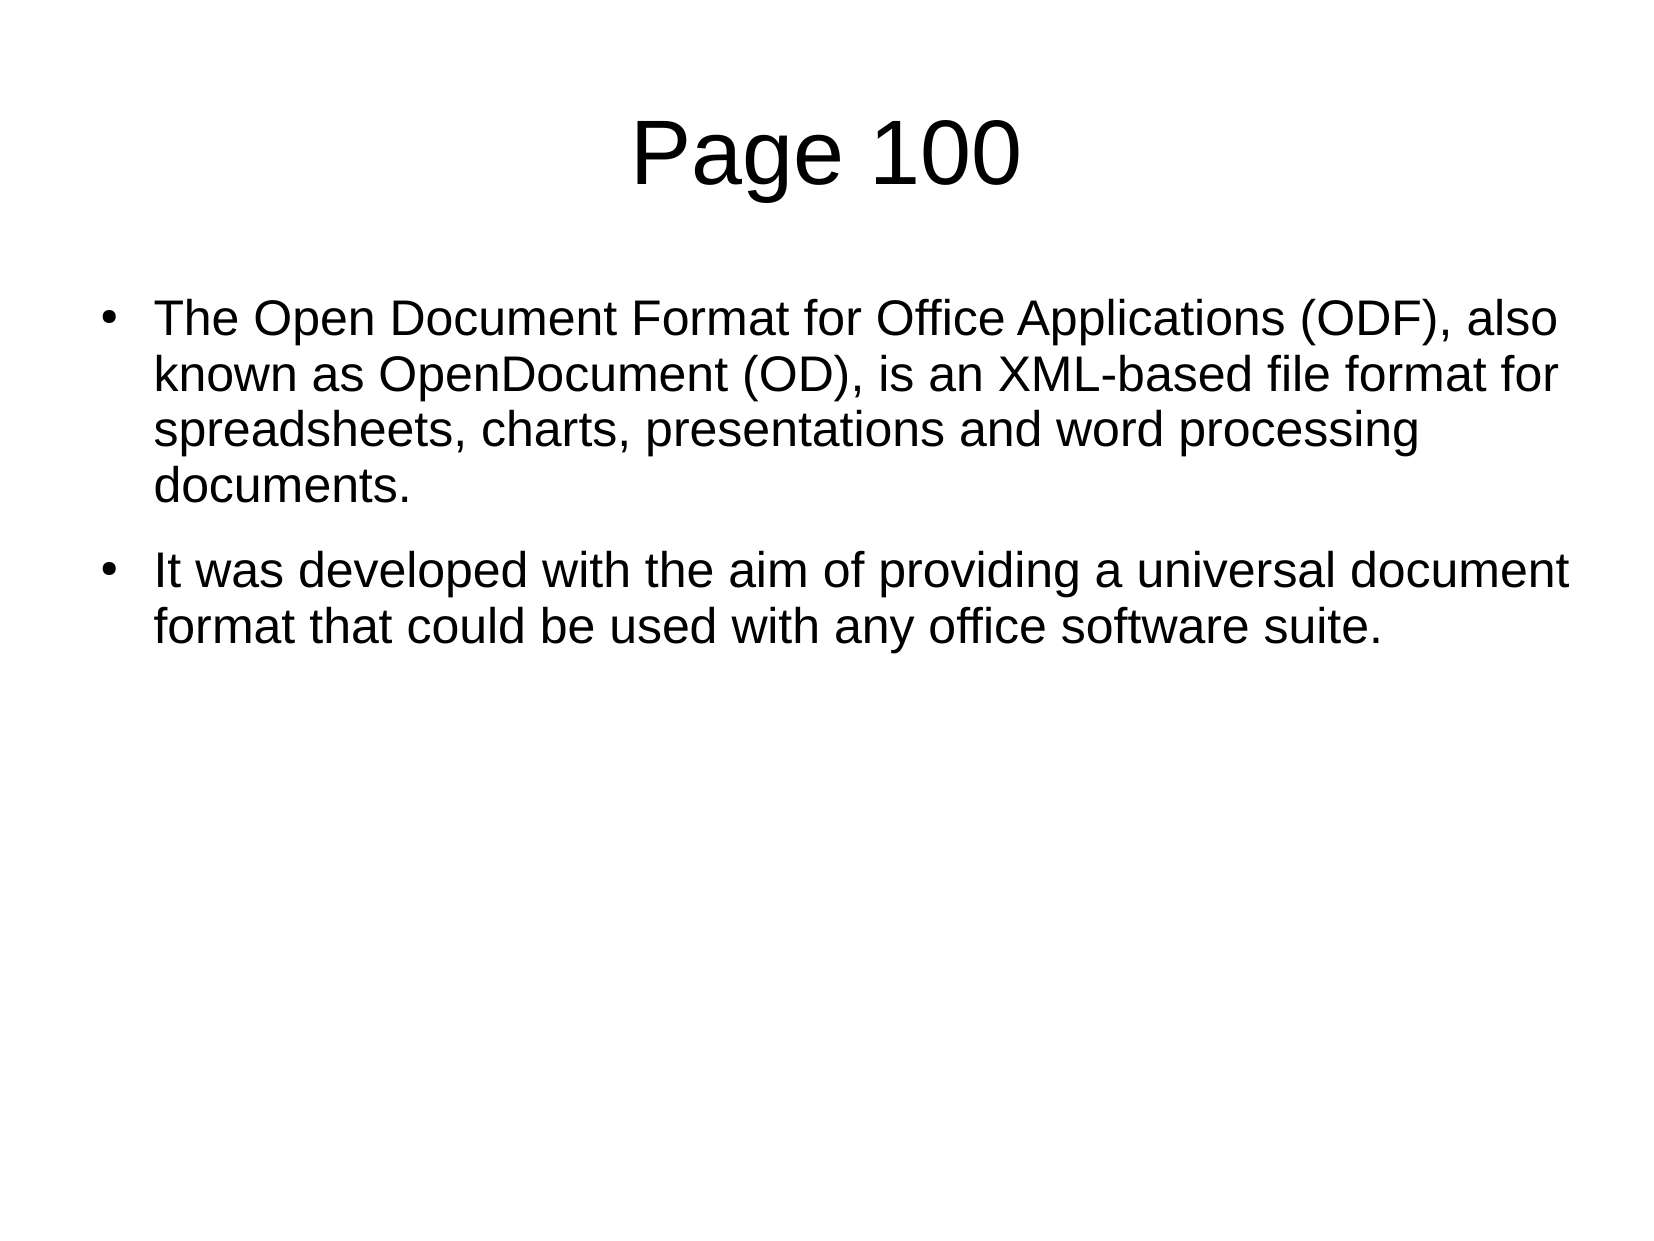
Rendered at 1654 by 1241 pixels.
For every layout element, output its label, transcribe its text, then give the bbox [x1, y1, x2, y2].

title Page 100 [82, 49, 1571, 257]
list The Open Document Format for Office Applications (ODF), also known as OpenDocument (OD), is an XML-based file format for spreadsheets, charts, presentations and word processing documents. It was developed with the aim of providing a universal document format that could be used with any office software suite. [82, 290, 1571, 1109]
